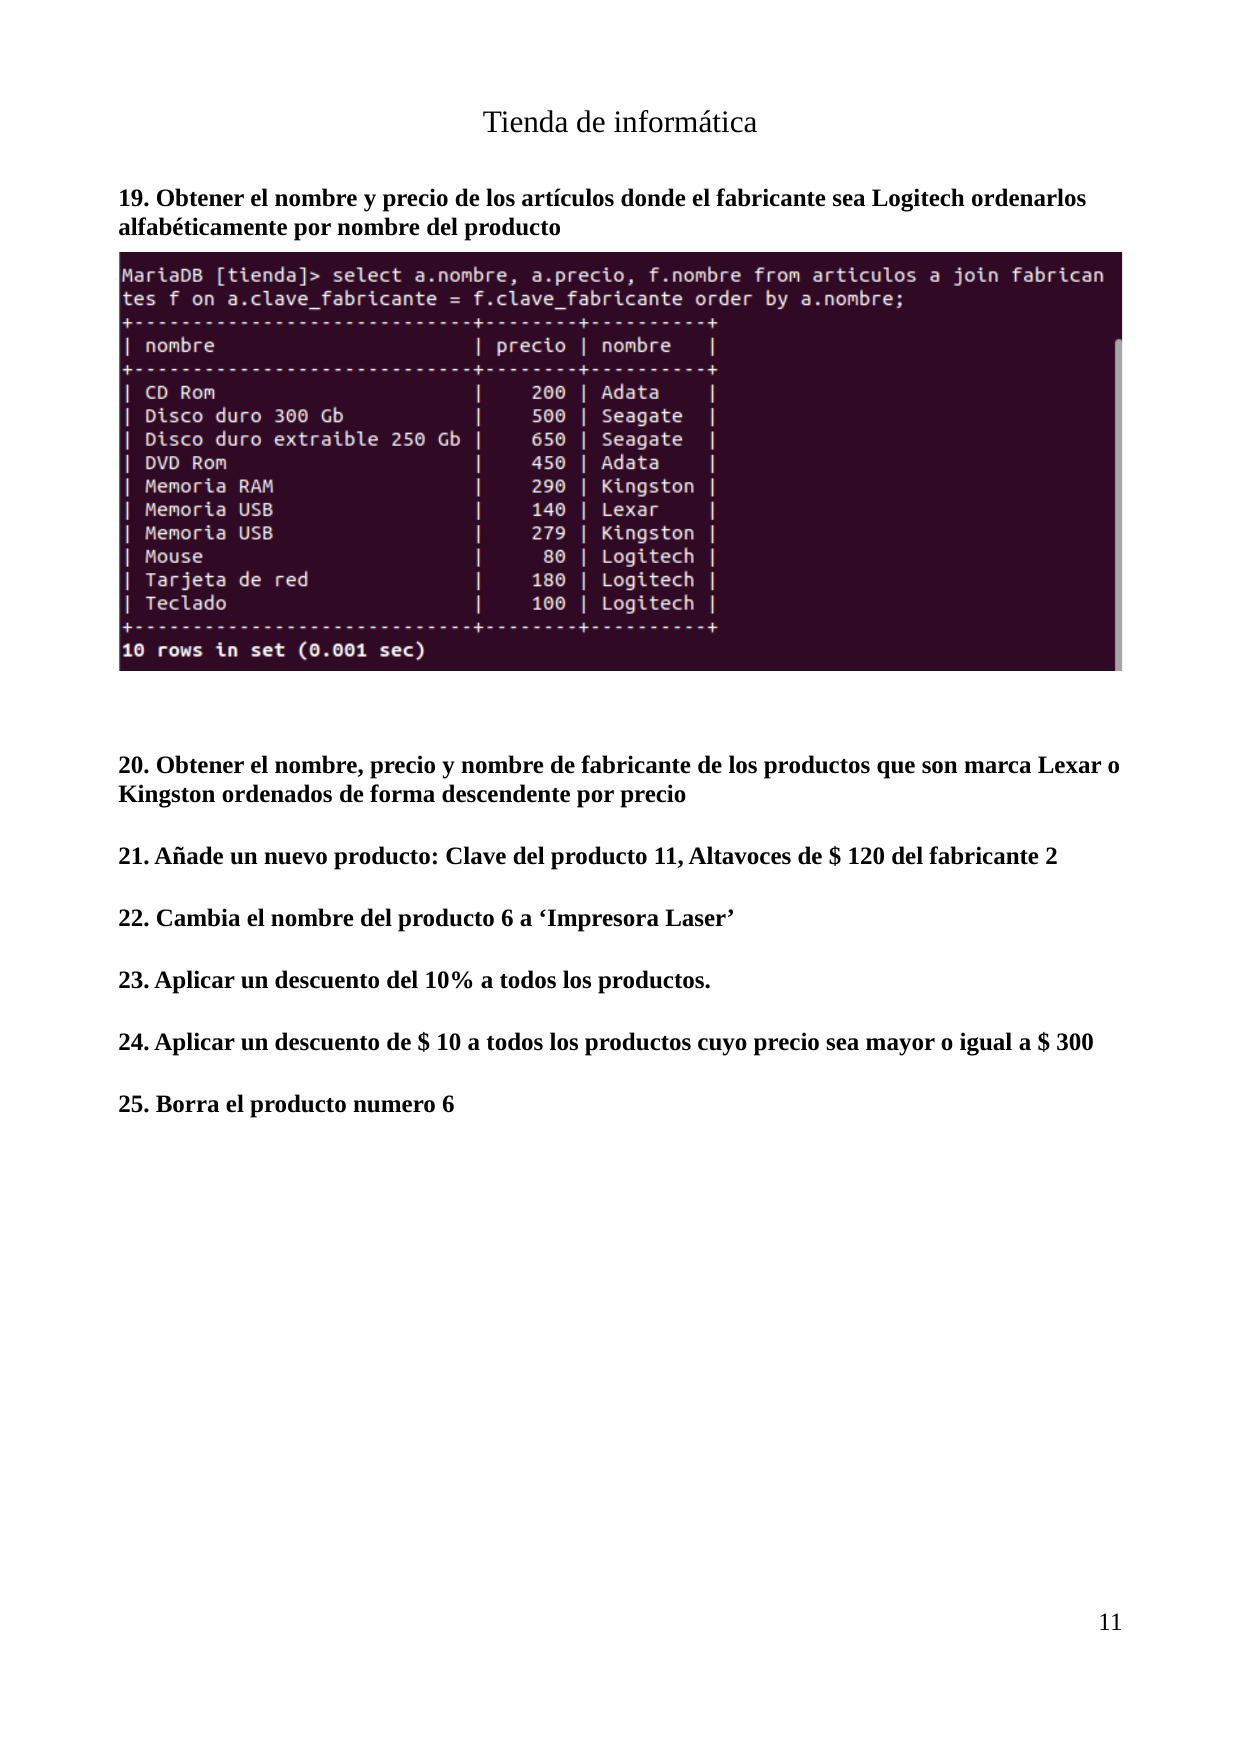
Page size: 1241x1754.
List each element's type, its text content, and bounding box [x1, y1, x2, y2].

subtitle 23. Aplicar un descuento del 10% a todos los productos. [118, 965, 1122, 994]
subtitle 25. Borra el producto numero 6 [118, 1089, 1122, 1118]
picture [118, 252, 1123, 671]
subtitle 20. Obtener el nombre, precio y nombre de fabricante de los productos que son marca Lexar o Kingston ordenados de forma descendente por precio [118, 750, 1122, 807]
subtitle 19. Obtener el nombre y precio de los artículos donde el fabricante sea Logitech ordenarlos alfabéticamente por nombre del producto [118, 183, 1122, 240]
subtitle 21. Añade un nuevo producto: Clave del producto 11, Altavoces de $ 120 del fabricante 2 [118, 841, 1122, 869]
subtitle 22. Cambia el nombre del producto 6 a ‘Impresora Laser’ [118, 903, 1122, 932]
subtitle 24. Aplicar un descuento de $ 10 a todos los productos cuyo precio sea mayor o igual a $ 300 [118, 1027, 1122, 1056]
